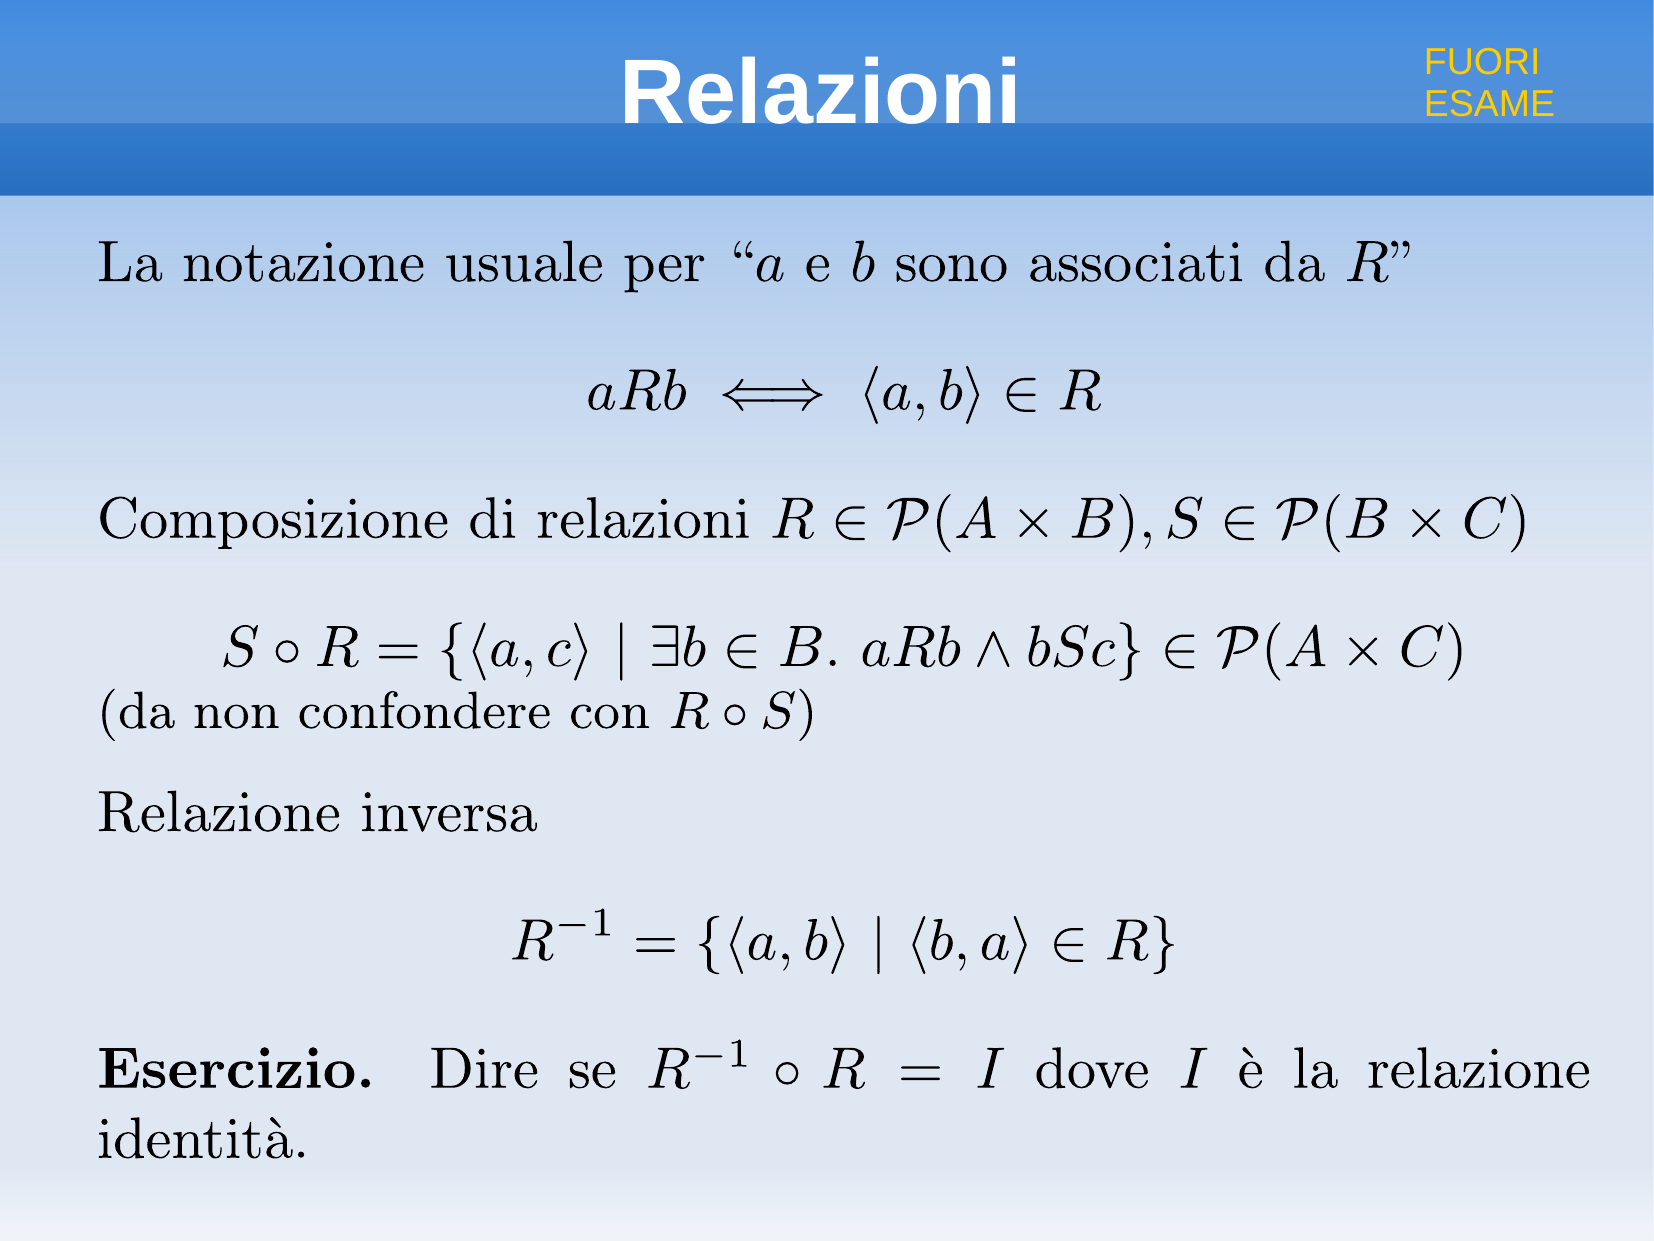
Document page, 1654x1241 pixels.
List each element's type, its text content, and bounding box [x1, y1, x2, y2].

text_box FUORI ESAME [1409, 32, 1571, 132]
title Relazioni [76, 0, 1565, 196]
picture [0, 0, 1654, 1241]
